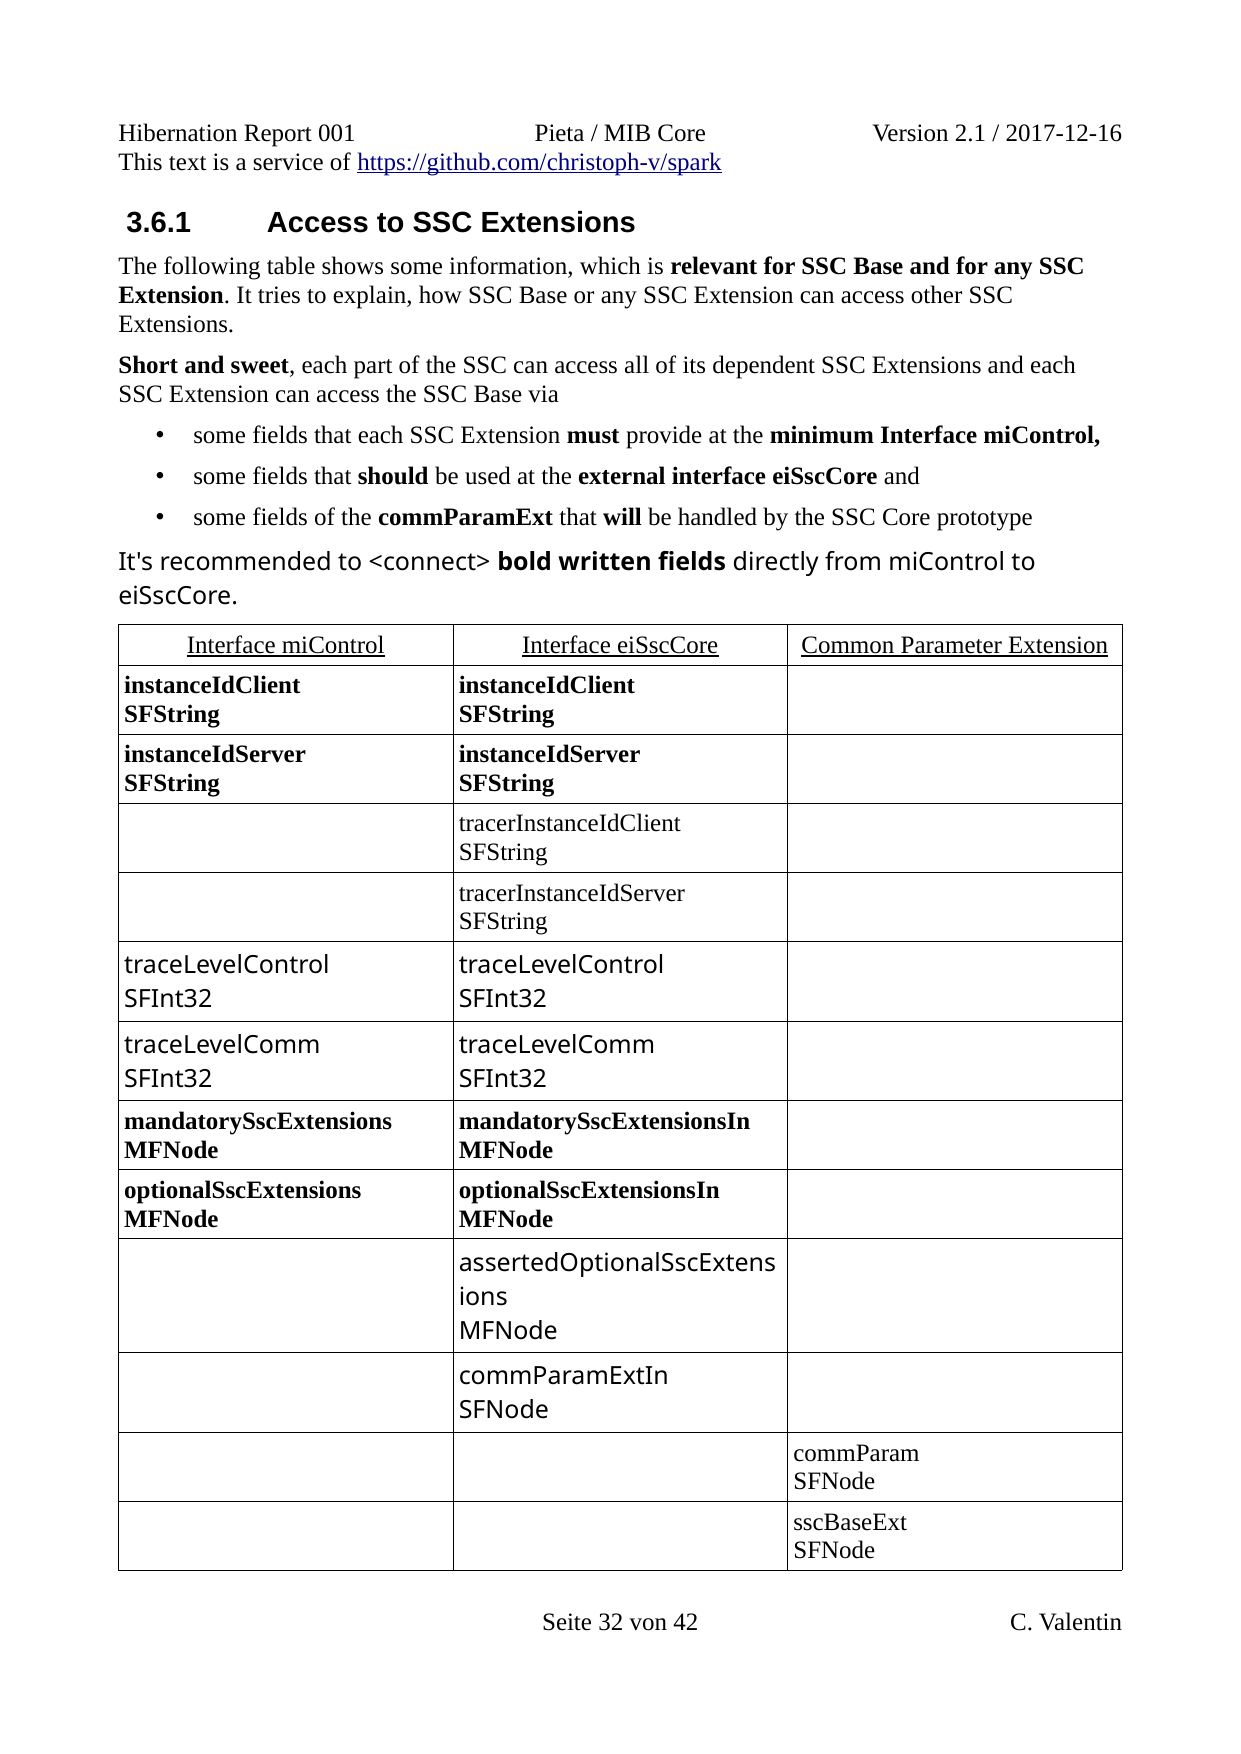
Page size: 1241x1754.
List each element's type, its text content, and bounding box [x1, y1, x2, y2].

table_cell optionalSscExtensions MFNode [119, 1170, 453, 1238]
table_cell commParamExtIn SFNode [454, 1353, 787, 1432]
text Short and sweet, each part of the SSC can access all of its dependent SSC Extensions and each SSC Extension can access the SSC Base via [118, 350, 1122, 407]
subtitle Access to SSC Extensions [118, 205, 1122, 239]
table_cell instanceIdServer SFString [454, 735, 787, 803]
text It's recommended to <connect> bold written fields directly from miControl to eiSscCore. [118, 544, 1122, 612]
table_cell [119, 873, 453, 941]
text The following table shows some information, which is relevant for SSC Base and for any SSC Extension. It tries to explain, how SSC Base or any SSC Extension can access other SSC Extensions. [118, 251, 1122, 337]
table_cell tracerInstanceIdServer SFString [454, 873, 787, 941]
list some fields that each SSC Extension must provide at the minimum Interface miControl, [156, 420, 1122, 449]
table_cell [454, 1502, 787, 1570]
table_cell sscBaseExt SFNode [788, 1502, 1122, 1570]
table_cell [119, 1353, 453, 1432]
table_cell [119, 1239, 453, 1352]
table_cell [788, 942, 1122, 1021]
table_cell assertedOptionalSscExtensions MFNode [454, 1239, 787, 1352]
table_cell [119, 1433, 453, 1501]
table_cell instanceIdServer SFString [119, 735, 453, 803]
table_cell tracerInstanceIdClient SFString [454, 804, 787, 872]
table_cell [788, 804, 1122, 872]
table_header Interface miControl [119, 625, 453, 664]
table_cell traceLevelComm SFInt32 [119, 1022, 453, 1100]
table_header Interface eiSscCore [454, 625, 787, 664]
list some fields of the commParamExt that will be handled by the SSC Core prototype [156, 502, 1122, 531]
table_cell [119, 1502, 453, 1570]
table_cell traceLevelControl SFInt32 [119, 942, 453, 1021]
table_cell [788, 1022, 1122, 1100]
table_cell instanceIdClient SFString [454, 666, 787, 734]
table_cell traceLevelControl SFInt32 [454, 942, 787, 1021]
table_cell [788, 1170, 1122, 1238]
table_cell [788, 666, 1122, 734]
table_cell [119, 804, 453, 872]
table_cell [788, 735, 1122, 803]
table_cell instanceIdClient SFString [119, 666, 453, 734]
table_cell [788, 1239, 1122, 1352]
table_cell [788, 873, 1122, 941]
table_cell optionalSscExtensionsIn MFNode [454, 1170, 787, 1238]
table_cell mandatorySscExtensions MFNode [119, 1101, 453, 1169]
table_cell [788, 1353, 1122, 1432]
table_cell traceLevelComm SFInt32 [454, 1022, 787, 1100]
table_header Common Parameter Extension [788, 625, 1122, 664]
table_cell commParam SFNode [788, 1433, 1122, 1501]
table_cell [454, 1433, 787, 1501]
table_cell mandatorySscExtensionsIn MFNode [454, 1101, 787, 1169]
table_cell [788, 1101, 1122, 1169]
list some fields that should be used at the external interface eiSscCore and [156, 461, 1122, 490]
